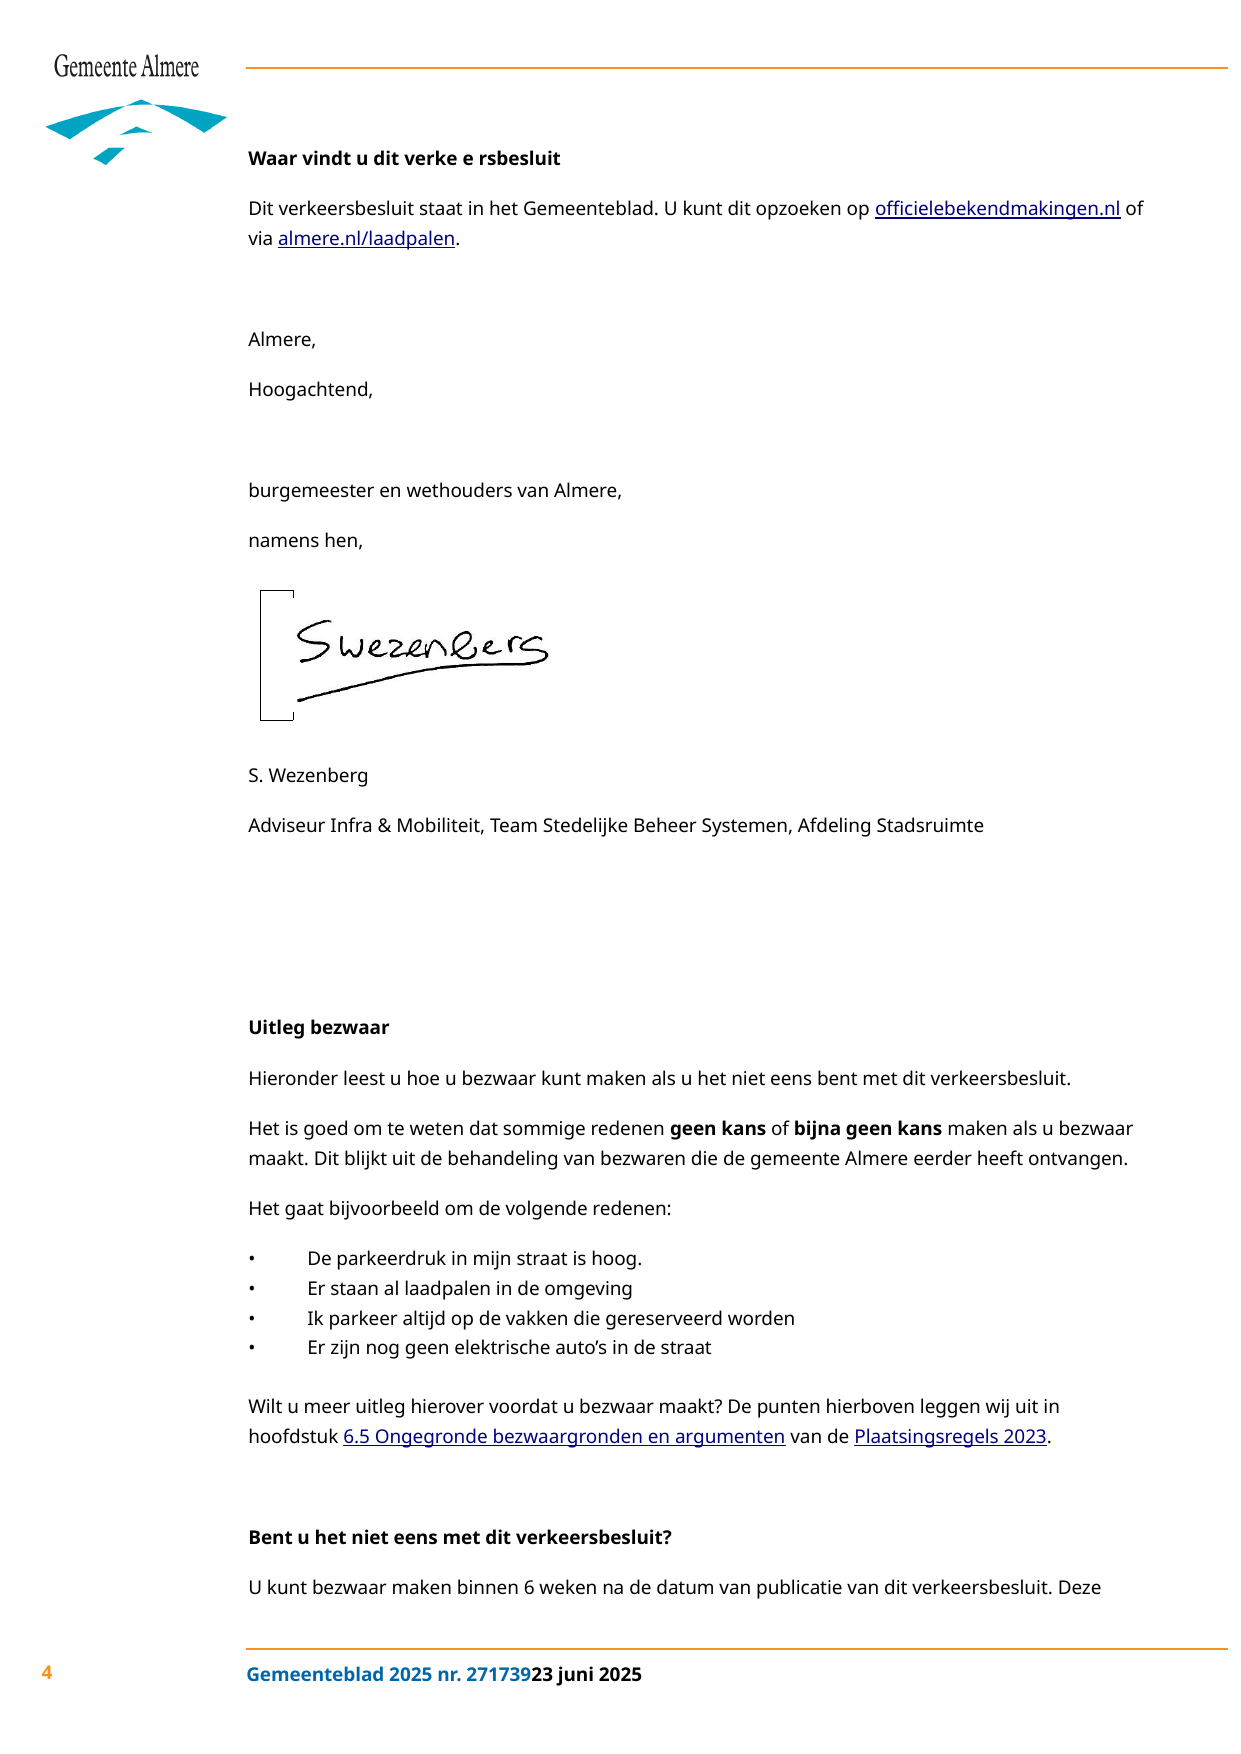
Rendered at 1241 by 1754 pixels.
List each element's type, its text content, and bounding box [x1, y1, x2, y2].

text Het is goed om te weten dat sommige redenen geen kans of bijna geen kans maken als u bezwaar maakt. Dit blijkt uit de behandeling van bezwaren die de gemeente Almere eerder heeft ontvangen. [248, 1115, 1152, 1171]
list Ik parkeer altijd op de vakken die gereserveerd worden [248, 1305, 1152, 1331]
text Het gaat bijvoorbeeld om de volgende redenen: [248, 1195, 1152, 1221]
text burgemeester en wethouders van Almere, [248, 477, 1152, 503]
text Hieronder leest u hoe u bezwaar kunt maken als u het niet eens bent met dit verkeersbesluit. [248, 1065, 1152, 1091]
text Wilt u meer uitleg hierover voordat u bezwaar maakt? De punten hierboven leggen wij uit in hoofdstuk 6.5 Ongegronde bezwaargronden en argumenten van de Plaatsingsregels 2023. [248, 1393, 1152, 1449]
text namens hen, [248, 528, 1152, 553]
text Almere, [248, 326, 1152, 352]
text Uitleg bezwaar [248, 1014, 1152, 1040]
list Er zijn nog geen elektrische auto’s in de straat [248, 1334, 1152, 1360]
text S. Wezenberg [248, 762, 1152, 788]
text Hoogachtend, [248, 376, 1152, 402]
list Er staan al laadpalen in de omgeving [248, 1275, 1152, 1301]
text Waar vindt u dit verke e rsbesluit [248, 145, 1152, 171]
text Adviseur Infra & Mobiliteit, Team Stedelijke Beheer Systemen, Afdeling Stadsruimte [248, 813, 1152, 838]
list De parkeerdruk in mijn straat is hoog. [248, 1246, 1152, 1271]
text Dit verkeersbesluit staat in het Gemeenteblad. U kunt dit opzoeken op officielebekendmakingen.nl of via almere.nl/laadpalen. [248, 196, 1152, 251]
text U kunt bezwaar maken binnen 6 weken na de datum van publicatie van dit verkeersbesluit. Deze [248, 1574, 1152, 1600]
text Bent u het niet eens met dit verkeersbesluit? [248, 1524, 1152, 1550]
picture [268, 598, 576, 712]
picture [41, 47, 231, 172]
